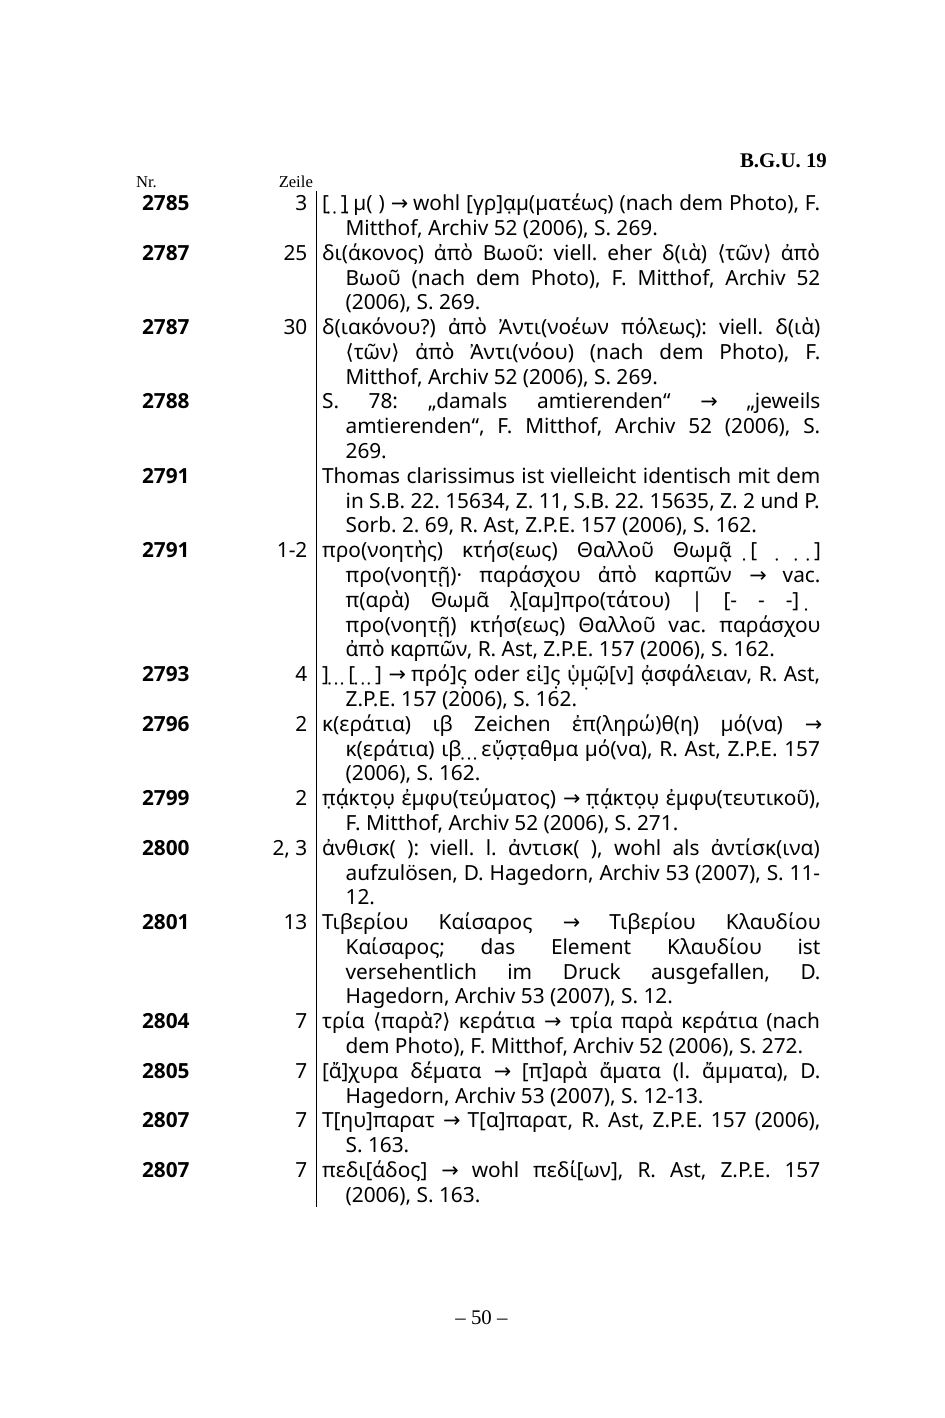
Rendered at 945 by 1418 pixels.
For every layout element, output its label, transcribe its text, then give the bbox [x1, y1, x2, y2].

table_cell 7 [224, 1158, 316, 1207]
table_cell 3 [224, 191, 316, 240]
table_cell Τιβερίου Καίσαρος → Τιβερίου Κλαυδίου Καίσαρος; das Element Κλαυδίου ist versehentlich im Druck ausgefallen, D. Hagedorn, Archiv 53 (2007), S. 12. [317, 910, 827, 1009]
table_cell 2799 [136, 786, 224, 835]
table_cell ] ̣ ̣ ̣[ ̣ ̣ ̣] → πρό]ς̣ oder εἰ]ς̣ ὑ̣μ̣ῶ̣[ν] ἀ̣σφάλειαν, R. Ast, Z.P.E. 157 (2006), S. 162. [317, 662, 827, 711]
table_cell 13 [224, 910, 316, 1009]
table_cell π̣ά̣κτο̣υ̣ ἐμφυ(τεύματος) → π̣ά̣κτο̣υ̣ ἐμφυ(τευτικοῦ), F. Mitthof, Archiv 52 (2006), S. 271. [317, 786, 827, 835]
table_cell κ(εράτια) ιβ Zeichen ἐπ(ληρώ)θ(η) μό(να) → κ(εράτια) ιβ ̣ ̣ ̣εὔ̣σ̣τ̣αθμα μό(να), R. Ast, Z.P.E. 157 (2006), S. 162. [317, 711, 827, 786]
table_cell 2807 [136, 1108, 224, 1158]
table_cell 2805 [136, 1059, 224, 1108]
table_cell Thomas clarissimus ist vielleicht identisch mit dem in S.B. 22. 15634, Z. 11, S.B. 22. 15635, Z. 2 und P. Sorb. 2. 69, R. Ast, Z.P.E. 157 (2006), S. 162. [317, 464, 827, 538]
table_cell 2787 [136, 315, 224, 389]
table_cell Τ[ηυ]παρατ → Τ[α]παρατ, R. Ast, Z.P.E. 157 (2006), S. 163. [317, 1108, 827, 1158]
table_cell 2791 [136, 538, 224, 662]
table_cell προ(νοητὴς) κτήσ(εως) Θαλλοῦ Θωμᾷ ̣[ ̣ ̣ ̣] προ(νοητῇ)· παράσχου ἀπὸ καρπῶν → vac. π(αρὰ) Θωμᾶ λ̣[αμ]προ(τάτου) | [- - -] ̣ προ(νοητῇ) κτήσ(εως) Θαλλοῦ vac. παράσχου ἀπὸ καρπῶν, R. Ast, Z.P.E. 157 (2006), S. 162. [317, 538, 827, 662]
table_cell 2800 [136, 835, 224, 910]
table_cell 2807 [136, 1158, 224, 1207]
table_cell 2787 [136, 240, 224, 315]
table_cell [224, 464, 316, 538]
table_cell 1-2 [224, 538, 316, 662]
table_cell 7 [224, 1059, 316, 1108]
table_cell 2796 [136, 711, 224, 786]
table_cell 2 [224, 786, 316, 835]
table_cell 2, 3 [224, 835, 316, 910]
table_cell S. 78: „damals amtierenden“ → „jeweils amtierenden“, F. Mitthof, Archiv 52 (2006), S. 269. [317, 389, 827, 463]
table_cell [ἄ]χυρα δέματα → [π]αρὰ ἄματα (l. ἄμματα), D. Hagedorn, Archiv 53 (2007), S. 12-13. [317, 1059, 827, 1108]
table_cell 2788 [136, 389, 224, 463]
table_cell 30 [224, 315, 316, 389]
table_cell δι(άκονος) ἀπὸ Βωοῦ: viell. eher δ(ιὰ) ⟨τῶν⟩ ἀπὸ Βωοῦ (nach dem Photo), F. Mitthof, Archiv 52 (2006), S. 269. [317, 240, 827, 315]
table_cell 25 [224, 240, 316, 315]
table_cell 2785 [136, 191, 224, 240]
table_cell τρία ⟨παρὰ?⟩ κεράτια → τρία παρὰ κεράτια (nach dem Photo), F. Mitthof, Archiv 52 (2006), S. 272. [317, 1009, 827, 1058]
table_cell 2801 [136, 910, 224, 1009]
table_cell πεδι[άδος] → wohl πεδί[ων], R. Ast, Z.P.E. 157 (2006), S. 163. [317, 1158, 827, 1207]
table_cell 7 [224, 1009, 316, 1058]
table_cell 7 [224, 1108, 316, 1158]
table_cell 4 [224, 662, 316, 711]
table_cell 2804 [136, 1009, 224, 1058]
table_cell [ ̣ ̣] ̣μ( ) → wohl [γρ]α̣μ(ματέως) (nach dem Photo), F. Mitthof, Archiv 52 (2006), S. 269. [317, 191, 827, 240]
table_cell 2793 [136, 662, 224, 711]
table_cell 2791 [136, 464, 224, 538]
table_cell δ(ιακόνου?) ἀπὸ Ἀντι(νοέων πόλεως): viell. δ(ιὰ) ⟨τῶν⟩ ἀπὸ Ἀντι(νόου) (nach dem Photo), F. Mitthof, Archiv 52 (2006), S. 269. [317, 315, 827, 389]
table_cell 2 [224, 711, 316, 786]
table_cell ἀνθισκ( ): viell. l. ἀντισκ( ), wohl als ἀντίσκ(ινα) aufzulösen, D. Hagedorn, Archiv 53 (2007), S. 11-12. [317, 835, 827, 910]
table_cell [224, 389, 316, 463]
